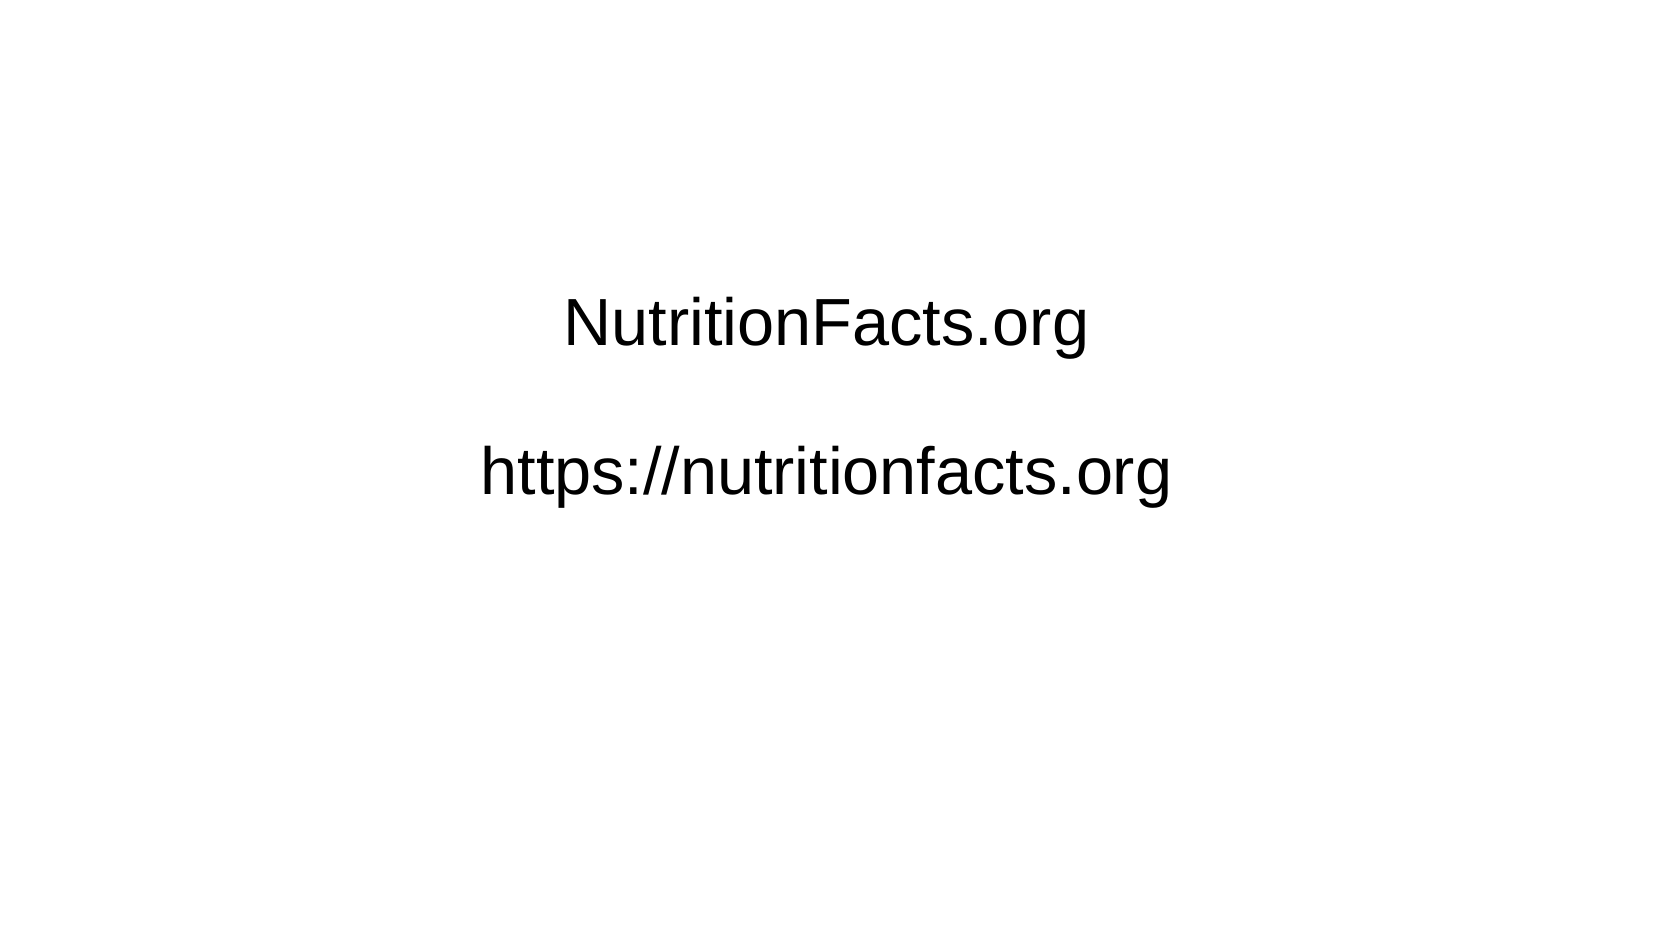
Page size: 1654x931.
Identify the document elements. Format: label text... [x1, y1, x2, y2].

subtitle NutritionFacts.org https://nutritionfacts.org [82, 37, 1571, 757]
